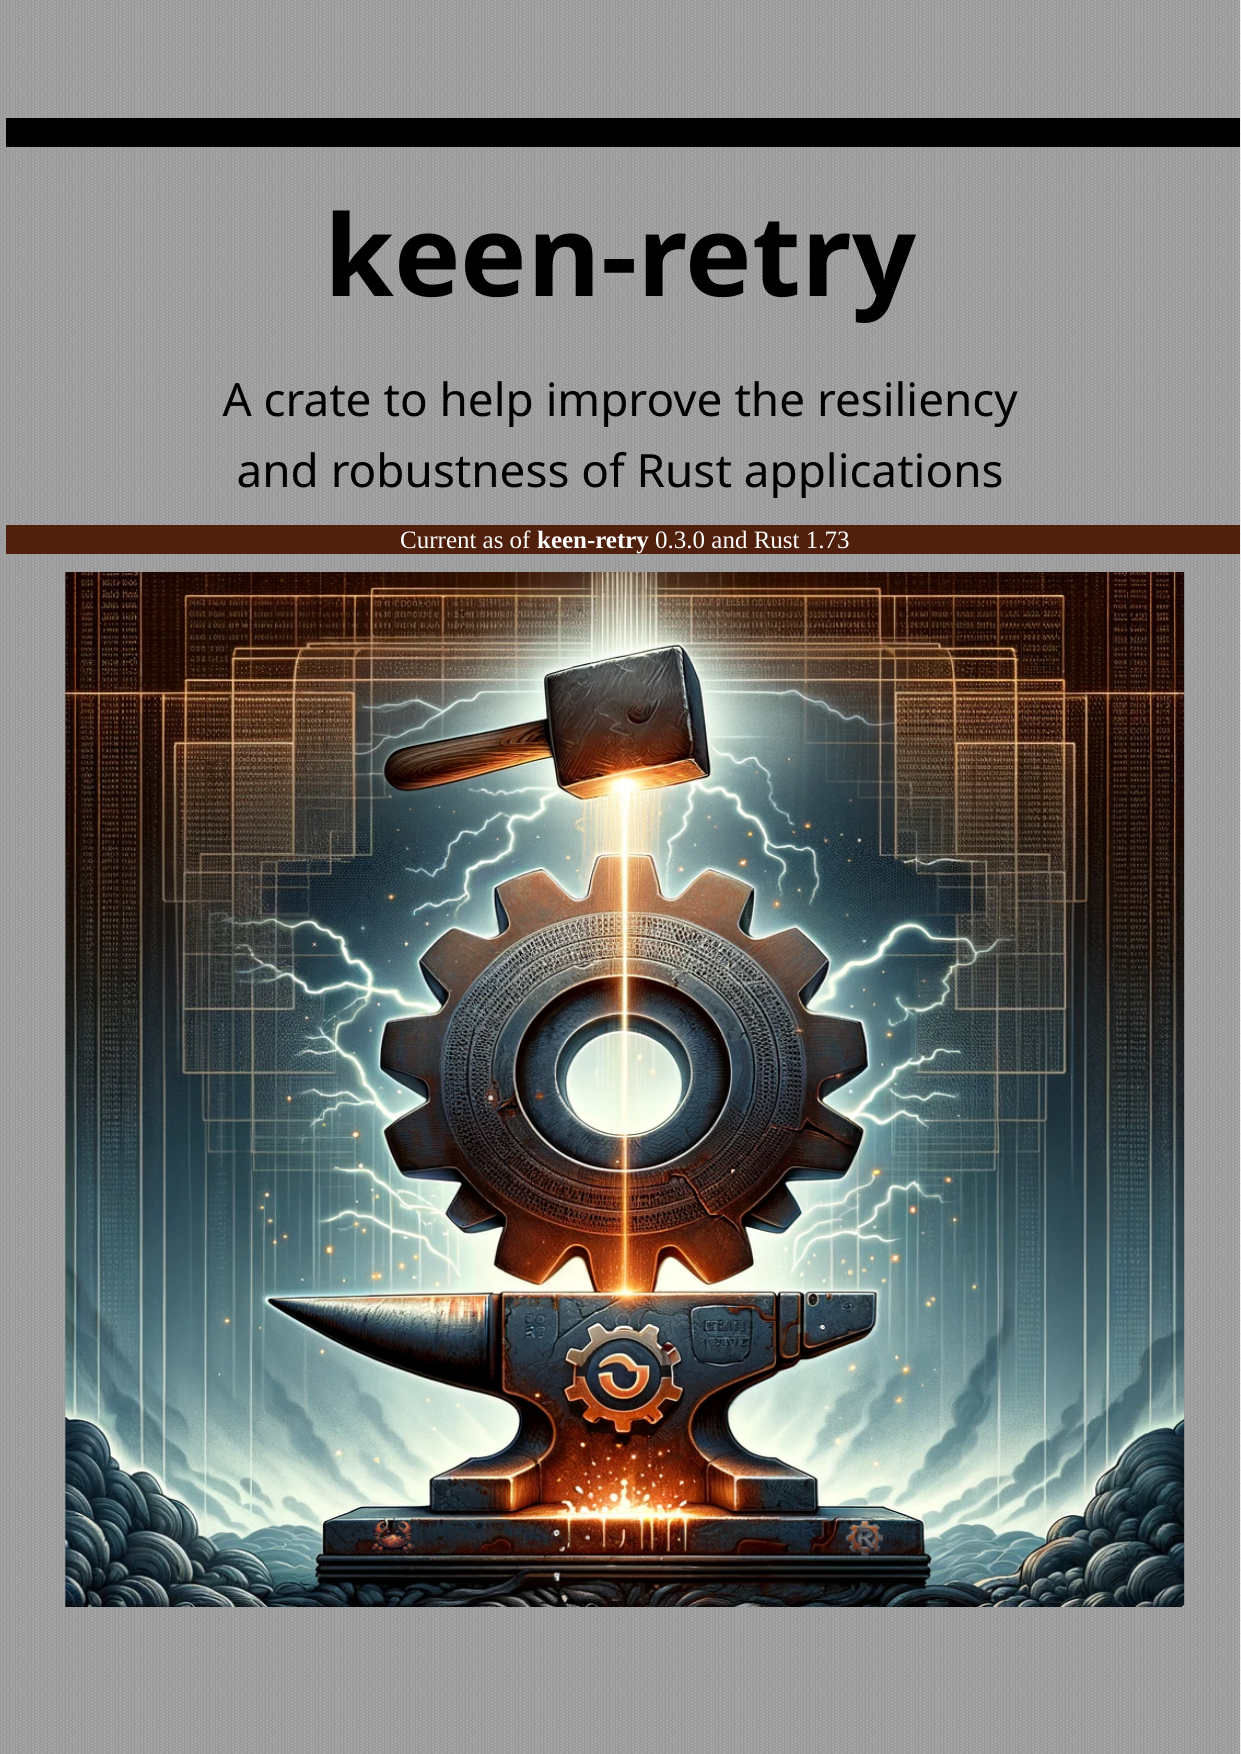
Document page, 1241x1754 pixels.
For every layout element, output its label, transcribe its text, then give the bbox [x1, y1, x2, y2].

subtitle Current as of keen-retry 0.3.0 and Rust 1.73 [6, 525, 1240, 554]
text keen-retry [118, 176, 1122, 329]
picture [0, 0, 1241, 1754]
text A crate to help improve the resiliency and robustness of Rust applications [118, 367, 1122, 501]
